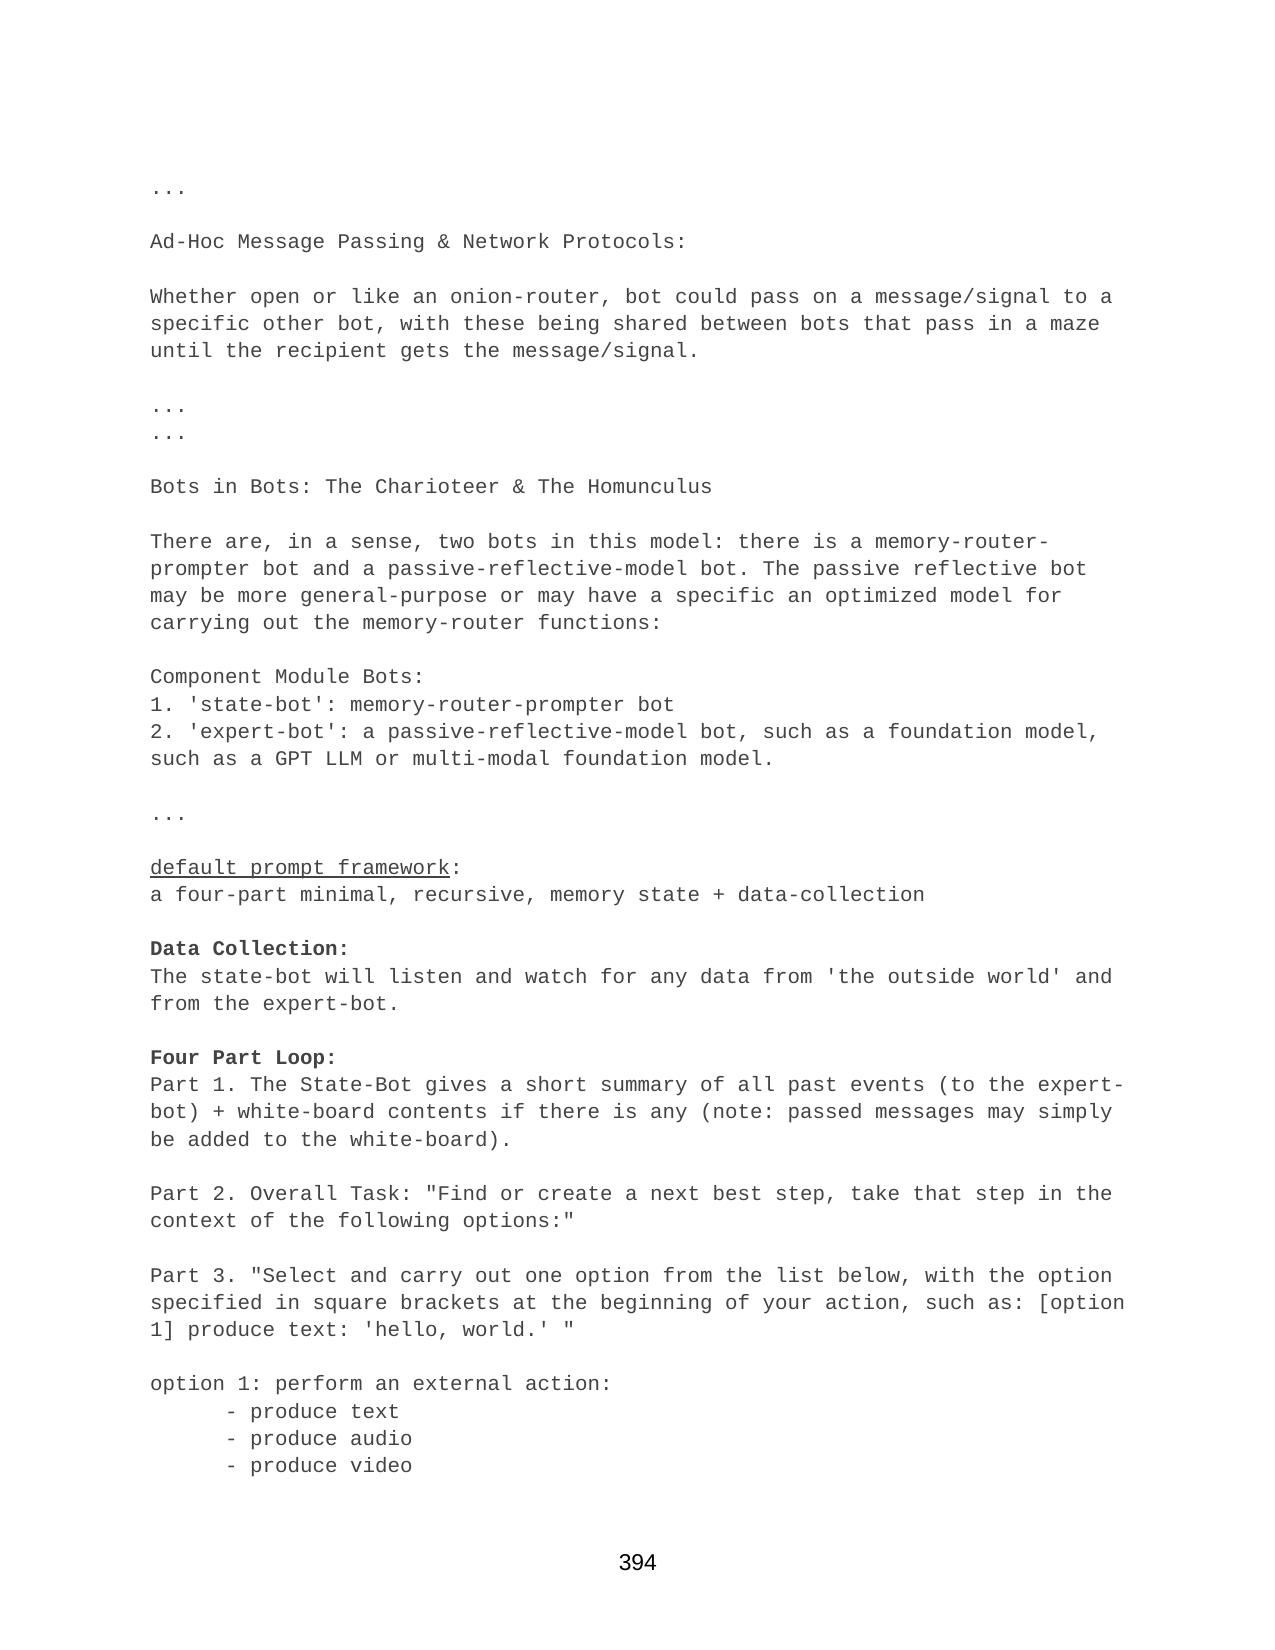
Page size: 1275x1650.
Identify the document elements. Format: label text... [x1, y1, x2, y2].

text - produce text [150, 1401, 1125, 1424]
text Four Part Loop: [150, 1047, 1125, 1071]
text Ad-Hoc Message Passing & Network Protocols: [150, 232, 1125, 255]
text ... [150, 395, 1125, 418]
text 2. 'expert-bot': a passive-reflective-model bot, such as a foundation model, such as a GPT LLM or multi-modal foundation model. [150, 721, 1125, 772]
text ... [150, 802, 1125, 826]
text Bots in Bots: The Charioteer & The Homunculus [150, 476, 1125, 500]
text ... [150, 177, 1125, 201]
text There are, in a sense, two bots in this model: there is a memory-router-prompter bot and a passive-reflective-model bot. The passive reflective bot may be more general-purpose or may have a specific an optimized model for carrying out the memory-router functions: [150, 531, 1125, 636]
text 1. 'state-bot': memory-router-prompter bot [150, 694, 1125, 717]
text Part 3. "Select and carry out one option from the list below, with the option specified in square brackets at the beginning of your action, such as: [option 1] produce text: 'hello, world.' " [150, 1265, 1125, 1343]
text Data Collection: [150, 938, 1125, 962]
text Part 1. The State-Bot gives a short summary of all past events (to the expert-bot) + white-board contents if there is any (note: passed messages may simply be added to the white-board). [150, 1074, 1125, 1152]
text - produce video [150, 1455, 1125, 1479]
text a four-part minimal, recursive, memory state + data-collection [150, 884, 1125, 908]
text - produce audio [150, 1428, 1125, 1451]
text Whether open or like an onion-router, bot could pass on a message/signal to a specific other bot, with these being shared between bots that pass in a maze until the recipient gets the message/signal. [150, 286, 1125, 364]
text The state-bot will listen and watch for any data from 'the outside world' and from the expert-bot. [150, 966, 1125, 1016]
text default prompt framework: [150, 857, 1125, 881]
text Part 2. Overall Task: "Find or create a next best step, take that step in the context of the following options:" [150, 1183, 1125, 1234]
text option 1: perform an external action: [150, 1373, 1125, 1397]
text Component Module Bots: [150, 667, 1125, 690]
text ... [150, 422, 1125, 446]
